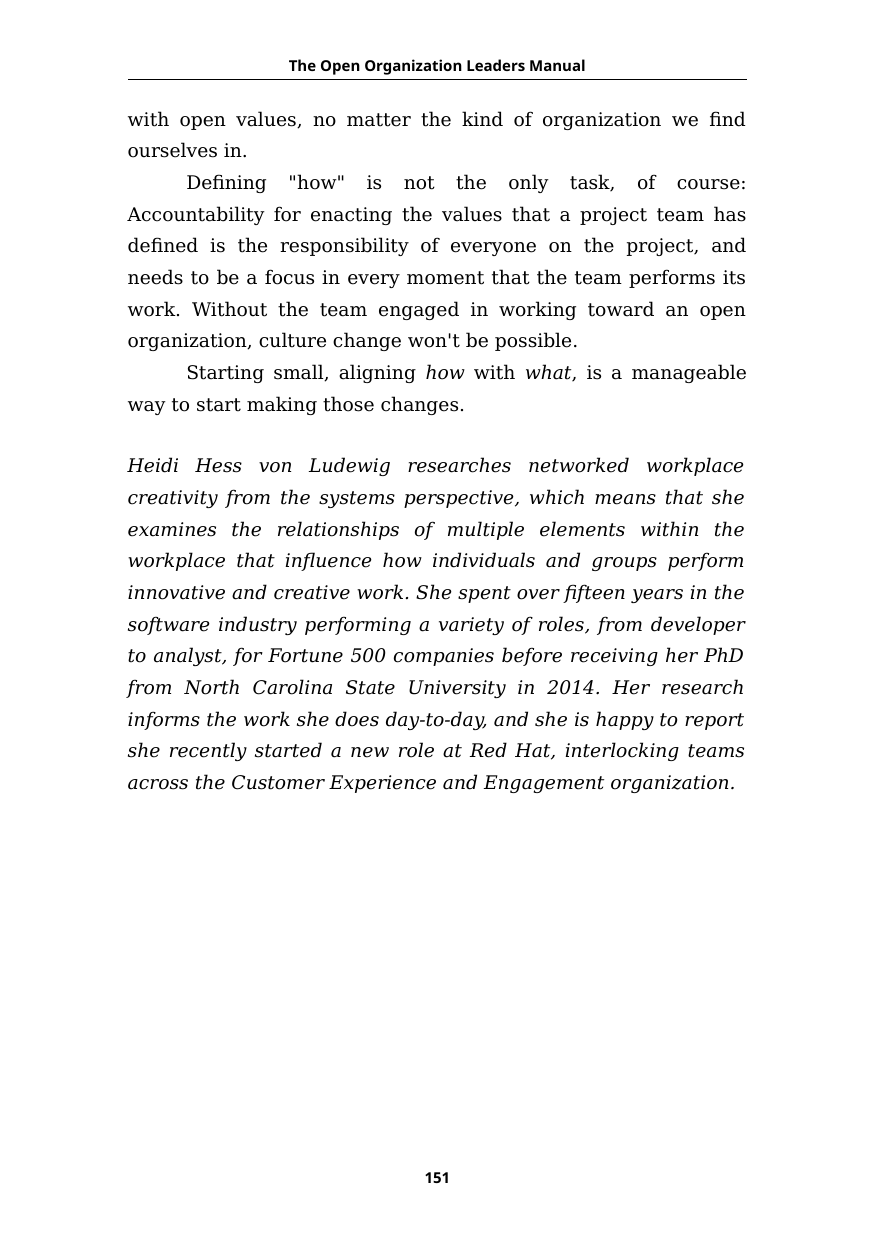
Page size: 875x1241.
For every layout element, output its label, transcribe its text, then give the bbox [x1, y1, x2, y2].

text Heidi Hess von Ludewig researches networked workplace creativity from the systems perspective, which means that she examines the relationships of multiple elements within the workplace that influence how individuals and groups perform innovative and creative work. She spent over fifteen years in the software industry performing a variety of roles, from developer to analyst, for Fortune 500 companies before receiving her PhD from North Carolina State University in 2014. Her research informs the work she does day-to-day, and she is happy to report she recently started a new role at Red Hat, interlocking teams across the Customer Experience and Engagement organization. [127, 455, 747, 794]
text with open values, no matter the kind of organization we find ourselves in. [127, 109, 747, 162]
text Starting small, aligning how with what, is a manageable way to start making those changes. [127, 362, 747, 416]
text Defining "how" is not the only task, of course: Accountability for enacting the values that a project team has defined is the responsibility of everyone on the project, and needs to be a focus in every moment that the team performs its work. Without the team engaged in working toward an open organization, culture change won't be possible. [127, 172, 747, 352]
